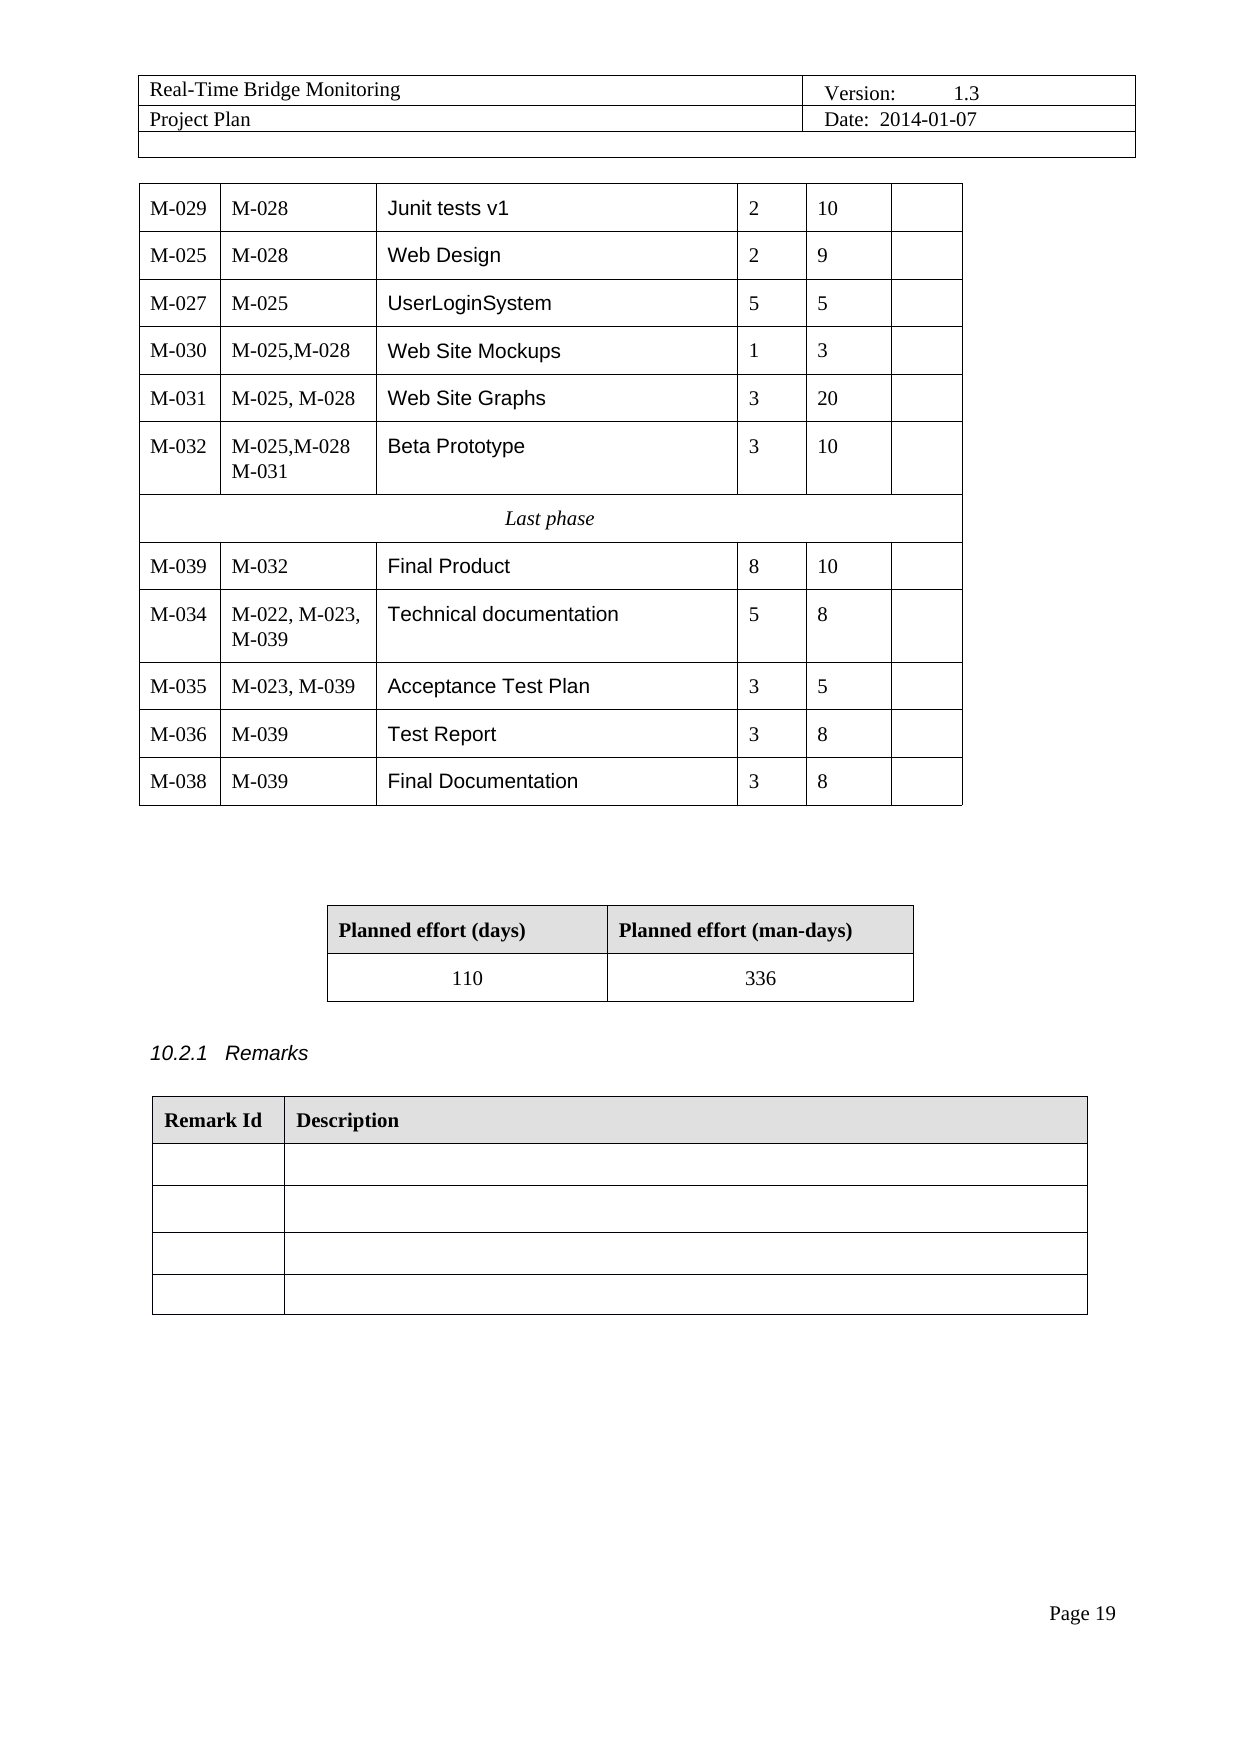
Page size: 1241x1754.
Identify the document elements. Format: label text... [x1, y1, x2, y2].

table_cell M-027 [140, 280, 220, 326]
table_cell 10 [807, 184, 891, 231]
table_cell 3 [738, 375, 806, 421]
table_cell 336 [608, 954, 913, 1001]
table_cell 3 [738, 422, 806, 494]
table_cell M-025,M-028 M-031 [221, 422, 376, 494]
table_cell [153, 1275, 284, 1314]
table_cell M-035 [140, 663, 220, 709]
table_cell [153, 1144, 284, 1185]
table_header Description [285, 1097, 1087, 1143]
table_cell 10 [807, 543, 891, 589]
table_cell 8 [807, 710, 891, 757]
table_cell 2 [738, 184, 806, 231]
table_cell [892, 184, 962, 231]
table_cell 9 [807, 232, 891, 278]
table_cell 8 [807, 590, 891, 662]
table_cell M-022, M-023, M-039 [221, 590, 376, 662]
table_cell M-023, M-039 [221, 663, 376, 709]
table_cell [892, 280, 962, 326]
table_cell Web Site Mockups [377, 327, 737, 374]
table_cell [285, 1144, 1087, 1185]
table_cell M-030 [140, 327, 220, 374]
table_cell Junit tests v1 [377, 184, 737, 231]
table_cell M-025, M-028 [221, 375, 376, 421]
table_header Remark Id [153, 1097, 284, 1143]
subtitle Remarks [150, 1039, 1090, 1064]
table_cell M-032 [140, 422, 220, 494]
table_header Planned effort (days) [328, 906, 607, 953]
table_cell M-028 [221, 232, 376, 278]
table_cell 5 [807, 663, 891, 709]
table_cell 110 [328, 954, 607, 1001]
table_cell M-028 [221, 184, 376, 231]
table_cell [892, 543, 962, 589]
table_cell [153, 1186, 284, 1232]
table_cell M-039 [221, 710, 376, 757]
table_cell [892, 758, 962, 804]
table_cell 8 [807, 758, 891, 804]
table_cell M-034 [140, 590, 220, 662]
table_cell 3 [738, 758, 806, 804]
table_cell 2 [738, 232, 806, 278]
table_cell Technical documentation [377, 590, 737, 662]
table_cell M-025 [221, 280, 376, 326]
table_cell 3 [738, 663, 806, 709]
table_header Planned effort (man-days) [608, 906, 913, 953]
table_cell UserLoginSystem [377, 280, 737, 326]
table_cell [892, 590, 962, 662]
table_cell [892, 663, 962, 709]
table_cell [153, 1233, 284, 1274]
table_cell 3 [738, 710, 806, 757]
table_cell M-031 [140, 375, 220, 421]
table_cell [892, 327, 962, 374]
table_cell [285, 1275, 1087, 1314]
table_cell 10 [807, 422, 891, 494]
table_cell Web Site Graphs [377, 375, 737, 421]
table_cell M-039 [140, 543, 220, 589]
table_cell [892, 710, 962, 757]
table_cell [285, 1186, 1087, 1232]
table_cell M-036 [140, 710, 220, 757]
table_cell [892, 375, 962, 421]
table_cell 5 [807, 280, 891, 326]
table_cell 1 [738, 327, 806, 374]
table_cell [892, 232, 962, 278]
table_cell Acceptance Test Plan [377, 663, 737, 709]
table_cell Final Product [377, 543, 737, 589]
table_cell M-039 [221, 758, 376, 804]
table_cell Final Documentation [377, 758, 737, 804]
table_cell M-025,M-028 [221, 327, 376, 374]
table_cell Test Report [377, 710, 737, 757]
table_cell 20 [807, 375, 891, 421]
table_cell M-032 [221, 543, 376, 589]
table_cell M-025 [140, 232, 220, 278]
table_cell [892, 422, 962, 494]
table_cell Web Design [377, 232, 737, 278]
table_cell 5 [738, 590, 806, 662]
table_cell M-038 [140, 758, 220, 804]
table_cell 5 [738, 280, 806, 326]
table_cell [285, 1233, 1087, 1274]
table_cell M-029 [140, 184, 220, 231]
table_cell 3 [807, 327, 891, 374]
table_cell Beta Prototype [377, 422, 737, 494]
table_cell 8 [738, 543, 806, 589]
table_cell Last phase [140, 495, 962, 542]
